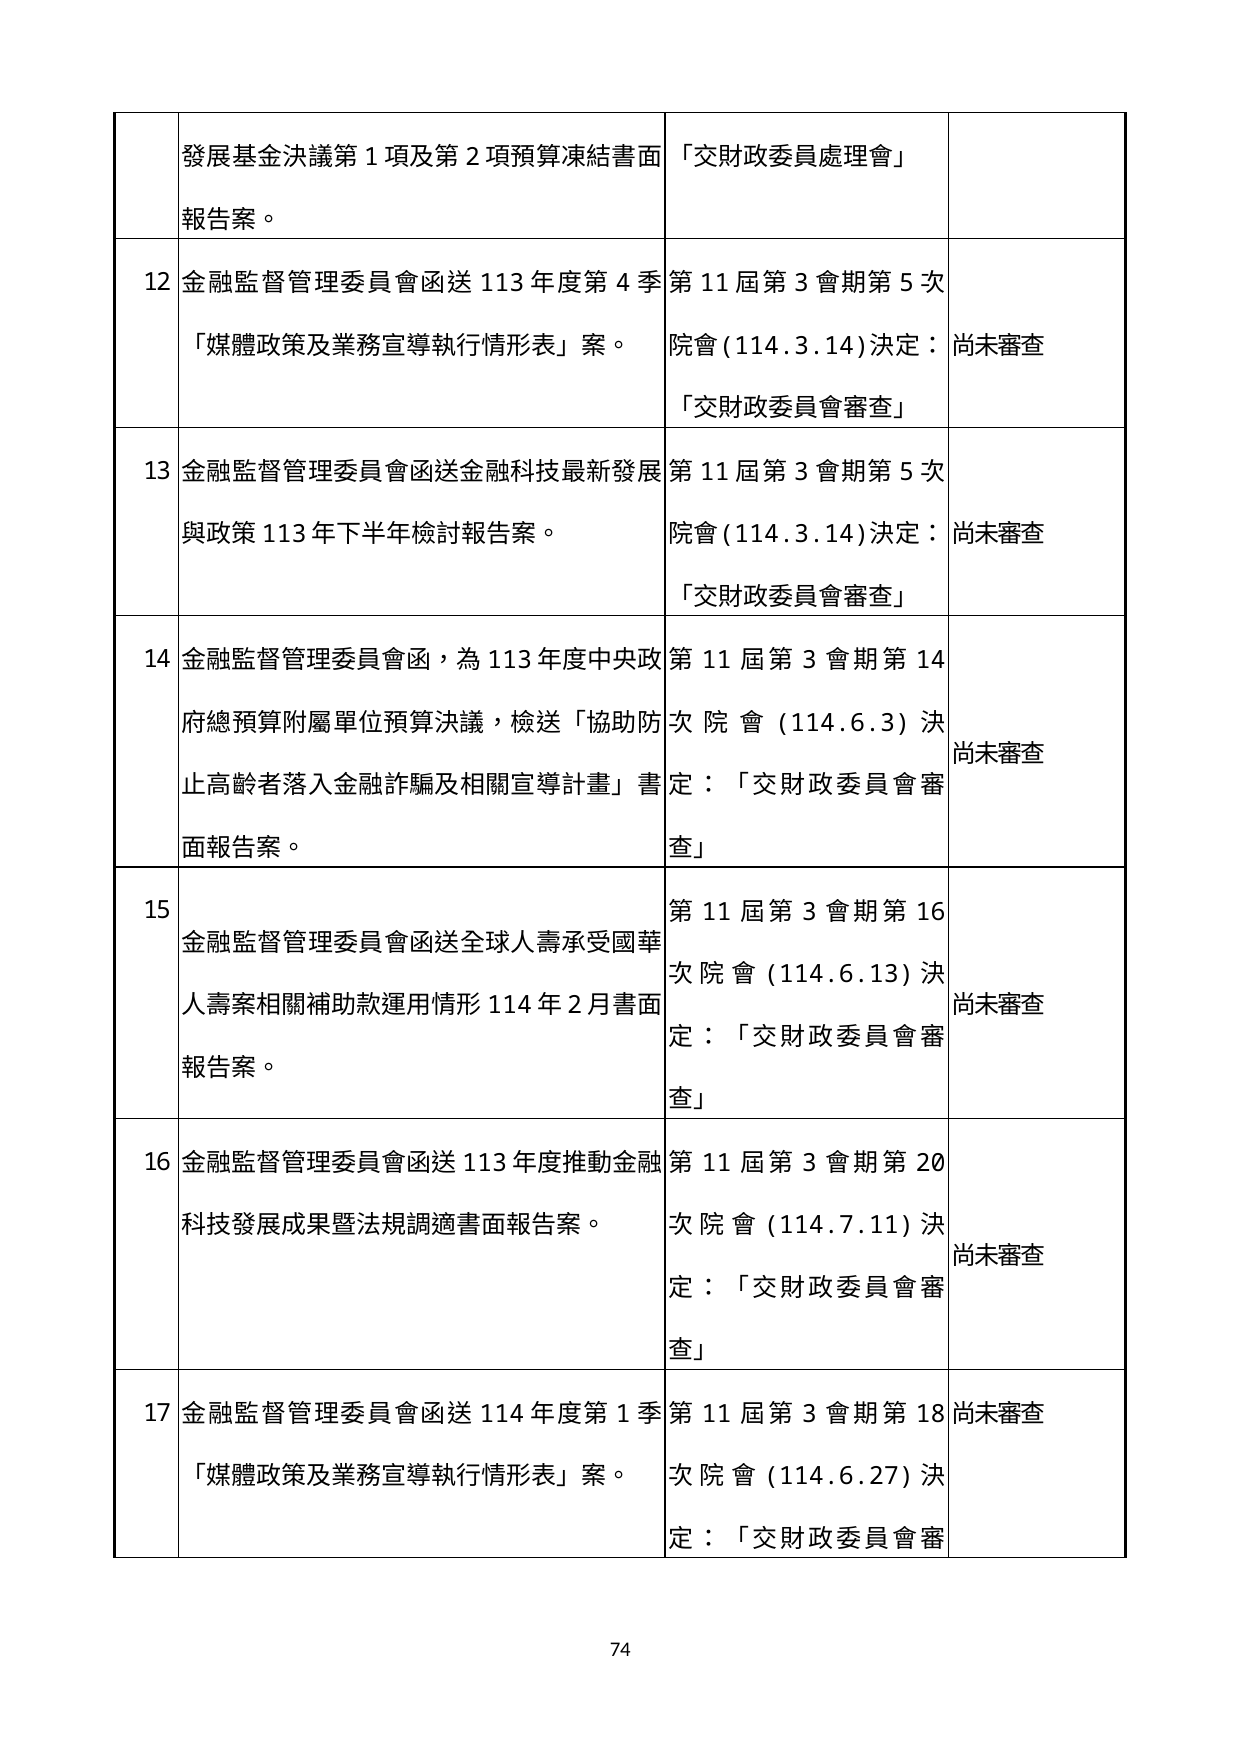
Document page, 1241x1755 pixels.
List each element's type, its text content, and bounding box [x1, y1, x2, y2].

table_cell 第11屆第3會期第18次院會(114.6.27)決定：「交財政委員會審 [666, 1370, 948, 1557]
table_cell [116, 616, 178, 866]
table_cell [116, 428, 178, 615]
table_cell [116, 239, 178, 427]
table_cell 金融監督管理委員會函送全球人壽承受國華人壽案相關補助款運用情形114年2月書面報告案。 [179, 868, 664, 1117]
table_cell 金融監督管理委員會函送113年度推動金融科技發展成果暨法規調適書面報告案。 [179, 1119, 664, 1368]
table_cell 金融監督管理委員會函送113年度第4季「媒體政策及業務宣導執行情形表」案。 [179, 239, 664, 427]
table_cell [116, 113, 178, 238]
table_cell 金融監督管理委員會函，為113年度中央政府總預算附屬單位預算決議，檢送「協助防止高齡者落入金融詐騙及相關宣導計畫」書面報告案。 [179, 616, 664, 866]
table_cell [116, 1119, 178, 1368]
table_cell [116, 868, 178, 1117]
table_cell 金融監督管理委員會函送金融科技最新發展與政策113年下半年檢討報告案。 [179, 428, 664, 615]
table_cell 第11屆第3會期第16次院會(114.6.13)決定：「交財政委員會審查」 [666, 868, 948, 1117]
table_cell 金融監督管理委員會函送114年度第1季「媒體政策及業務宣導執行情形表」案。 [179, 1370, 664, 1557]
table_cell 尚未審查 [949, 616, 1124, 866]
table_cell 「交財政委員處理會」 [666, 113, 948, 238]
table_cell 尚未審查 [949, 239, 1124, 427]
table_cell 第11屆第3會期第5次院會(114.3.14)決定：「交財政委員會審查」 [666, 239, 948, 427]
table_cell [949, 113, 1124, 238]
table_cell 尚未審查 [949, 1119, 1124, 1368]
table_cell 尚未審查 [949, 868, 1124, 1117]
table_cell 尚未審查 [949, 428, 1124, 615]
table_cell [116, 1370, 178, 1557]
table_cell 第11屆第3會期第20次院會(114.7.11)決定：「交財政委員會審查」 [666, 1119, 948, 1368]
table_cell 發展基金決議第1項及第2項預算凍結書面報告案。 [179, 113, 664, 238]
table_cell 第11屆第3會期第5次院會(114.3.14)決定：「交財政委員會審查」 [666, 428, 948, 615]
table_cell 尚未審查 [949, 1370, 1124, 1557]
table_cell 第11屆第3會期第14次院會(114.6.3)決定：「交財政委員會審查」 [666, 616, 948, 866]
